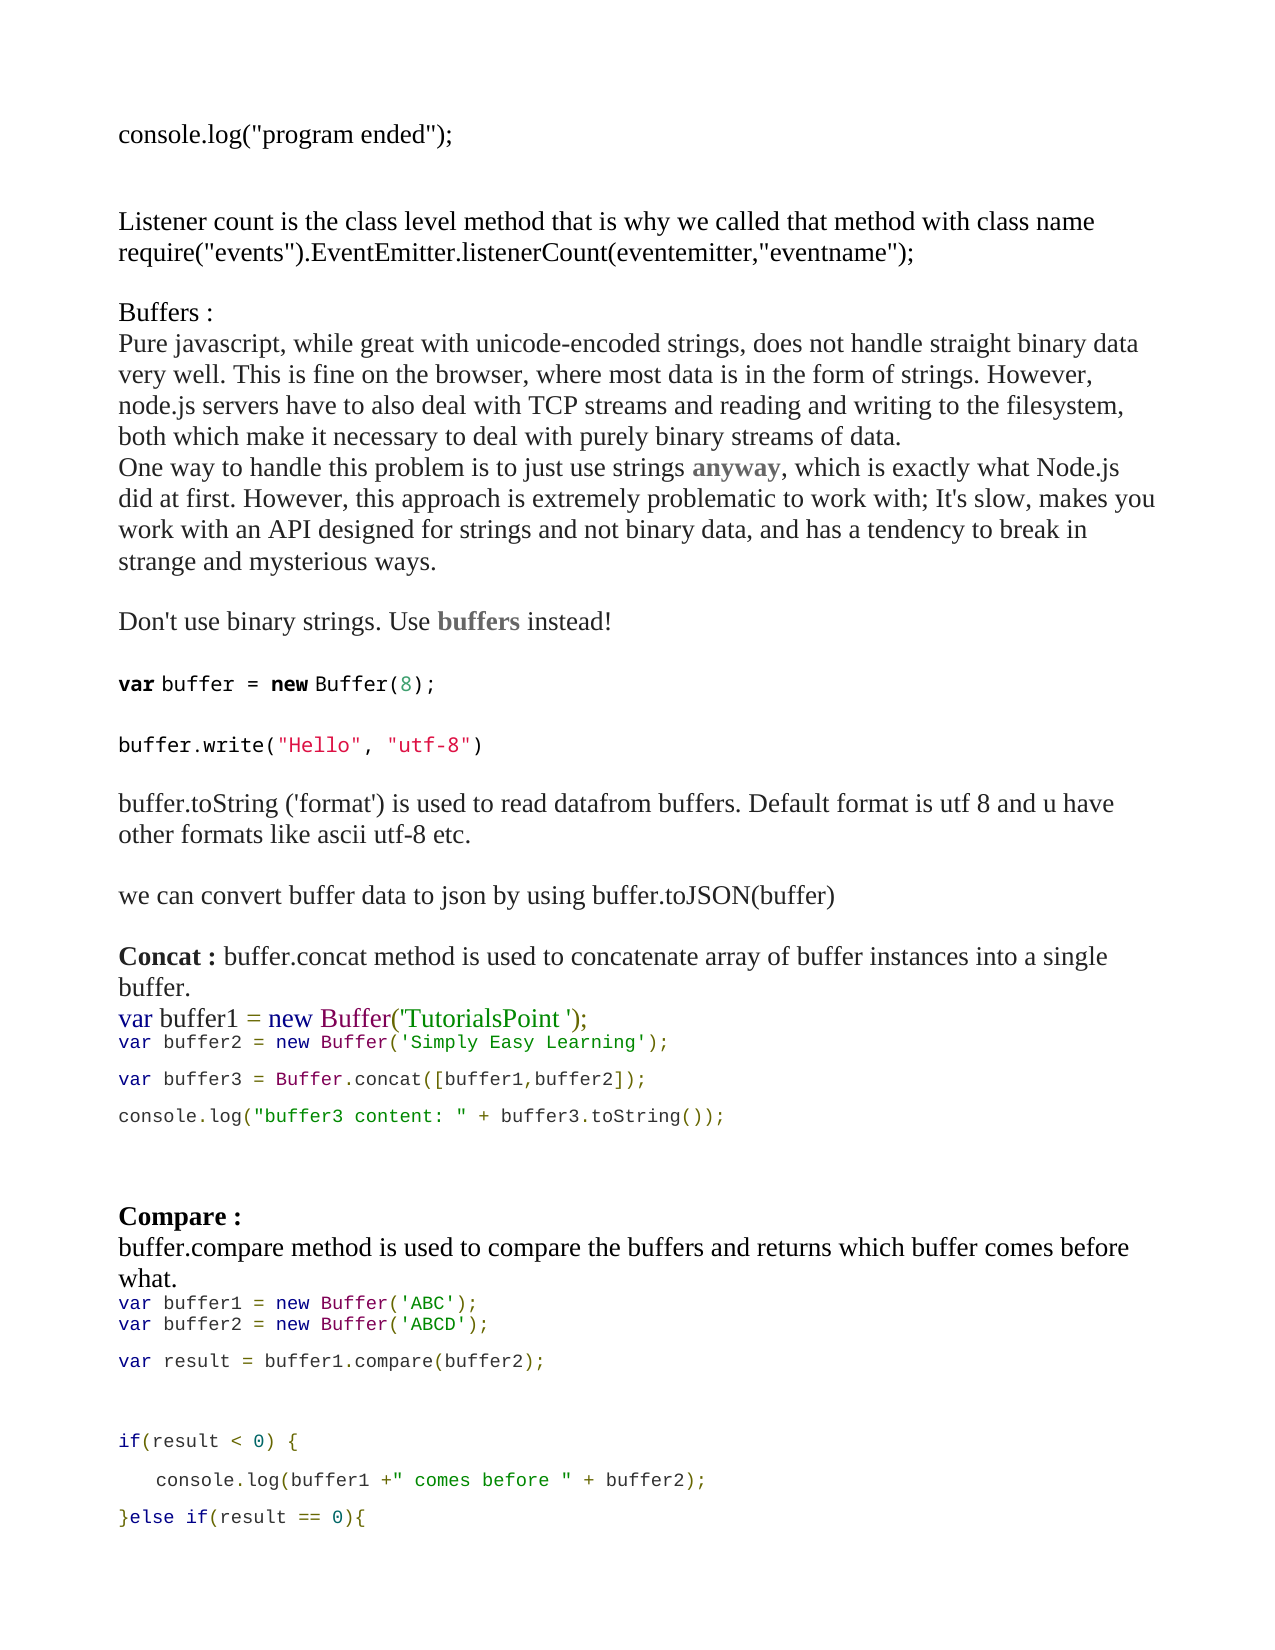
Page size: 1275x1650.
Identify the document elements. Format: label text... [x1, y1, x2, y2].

text Buffers : [118, 296, 1157, 327]
text var buffer = new Buffer(8); [118, 666, 1157, 697]
text var buffer3 = Buffer.concat([buffer1,buffer2]); [118, 1070, 1157, 1091]
text var buffer2 = new Buffer('ABCD'); [118, 1315, 1157, 1336]
text buffer.compare method is used to compare the buffers and returns which buffer comes before what. [118, 1231, 1157, 1293]
text var result = buffer1.compare(buffer2); [118, 1352, 1157, 1373]
text console.log("program ended"); [118, 118, 1157, 149]
text require("events").EventEmitter.listenerCount(eventemitter,"eventname"); [118, 236, 1157, 268]
text var buffer1 = new Buffer('TutorialsPoint '); [118, 1002, 1157, 1033]
text One way to handle this problem is to just use strings anyway, which is exactly what Node.js did at first. However, this approach is extremely problematic to work with; It's slow, makes you work with an API designed for strings and not binary data, and has a tendency to break in strange and mysterious ways. [118, 451, 1157, 576]
text Don't use binary strings. Use buffers instead! [118, 605, 1157, 637]
text if(result < 0) { [118, 1432, 1157, 1453]
text Pure javascript, while great with unicode-encoded strings, does not handle straight binary data very well. This is fine on the browser, where most data is in the form of strings. However, node.js servers have to also deal with TCP streams and reading and writing to the filesystem, both which make it necessary to deal with purely binary streams of data. [118, 327, 1157, 451]
text Compare : [118, 1200, 1157, 1231]
text var buffer2 = new Buffer('Simply Easy Learning'); [118, 1033, 1157, 1054]
text console.log(buffer1 +" comes before " + buffer2); [118, 1469, 1157, 1493]
text Concat : buffer.concat method is used to concatenate array of buffer instances into a single buffer. [118, 940, 1157, 1002]
text console.log("buffer3 content: " + buffer3.toString()); [118, 1107, 1157, 1128]
text buffer.toString ('format') is used to read datafrom buffers. Default format is utf 8 and u have other formats like ascii utf-8 etc. [118, 787, 1157, 850]
text we can convert buffer data to json by using buffer.toJSON(buffer) [118, 879, 1157, 910]
text Listener count is the class level method that is why we called that method with class name [118, 205, 1157, 236]
text buffer.write("Hello", "utf-8") [118, 727, 1157, 758]
text }else if(result == 0){ [118, 1508, 1157, 1529]
text var buffer1 = new Buffer('ABC'); [118, 1293, 1157, 1315]
